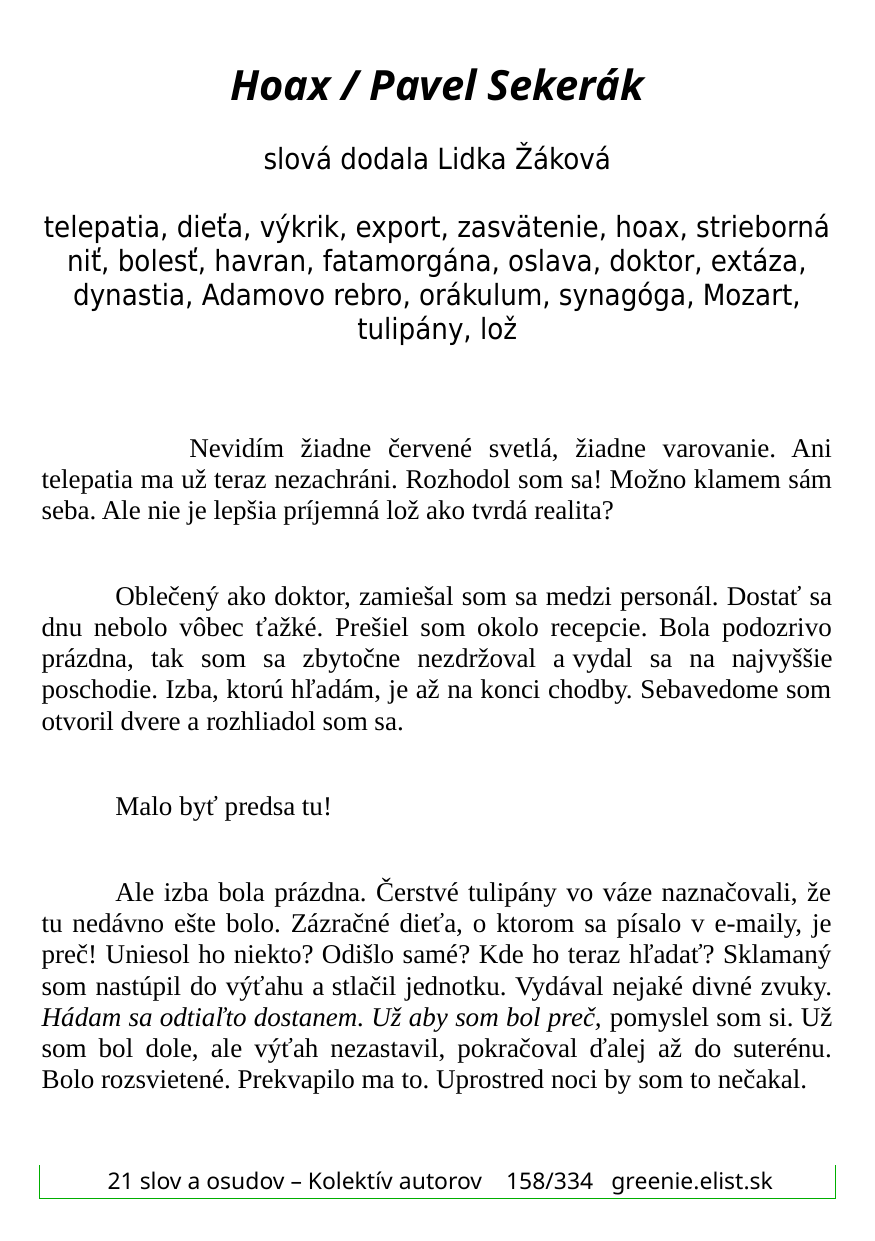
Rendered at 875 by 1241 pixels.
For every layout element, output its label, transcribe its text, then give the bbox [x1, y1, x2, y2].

text telepatia, dieťa, výkrik, export, zasvätenie, hoax, strieborná niť, bolesť, havran, fatamorgána, oslava, doktor, extáza, dynastia, Adamovo rebro, orákulum, synagóga, Mozart, tulipány, lož [41, 210, 833, 346]
text Nevidím žiadne červené svetlá, žiadne varovanie. Ani telepatia ma už teraz nezachráni. Rozhodol som sa! Možno klamem sám seba. Ale nie je lepšia príjemná lož ako tvrdá realita? [41, 432, 833, 525]
text Oblečený ako doktor, zamiešal som sa medzi personál. Dostať sa dnu nebolo vôbec ťažké. Prešiel som okolo recepcie. Bola podozrivo prázdna, tak som sa zbytočne nezdržoval a vydal sa na najvyššie poschodie. Izba, ktorú hľadám, je až na konci chodby. Sebavedome som otvoril dvere a rozhliadol som sa. [41, 580, 833, 736]
subtitle Hoax / Pavel Sekerák [41, 56, 833, 113]
text Malo byť predsa tu! [41, 791, 833, 822]
text slová dodala Lidka Žáková [41, 142, 833, 176]
text Ale izba bola prázdna. Čerstvé tulipány vo váze naznačovali, že tu nedávno ešte bolo. Zázračné dieťa, o ktorom sa písalo v e-maily, je preč! Uniesol ho niekto? Odišlo samé? Kde ho teraz hľadať? Sklamaný som nastúpil do výťahu a stlačil jednotku. Vydával nejaké divné zvuky. Hádam sa odtiaľto dostanem. Už aby som bol preč, pomyslel som si. Už som bol dole, ale výťah nezastavil, pokračoval ďalej až do suterénu. Bolo rozsvietené. Prekvapilo ma to. Uprostred noci by som to nečakal. [41, 876, 833, 1094]
